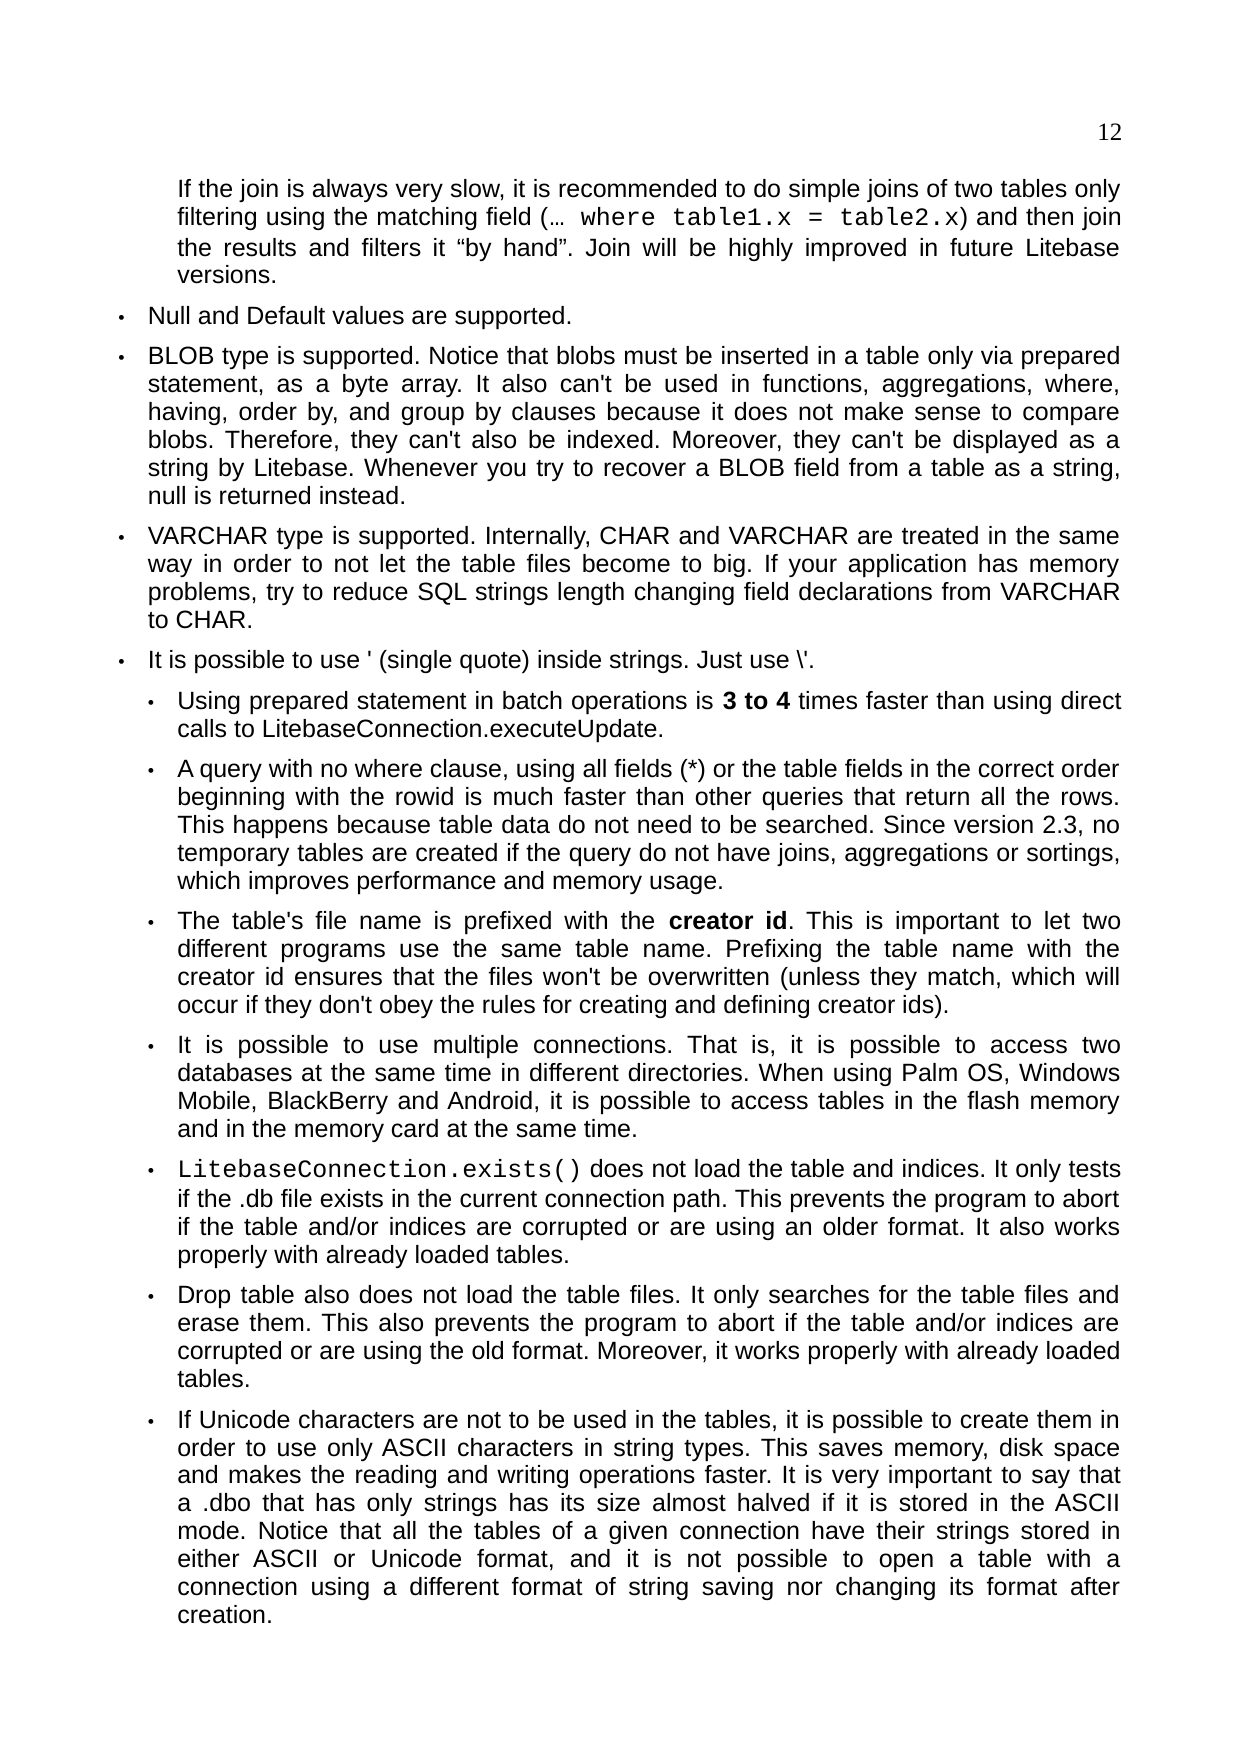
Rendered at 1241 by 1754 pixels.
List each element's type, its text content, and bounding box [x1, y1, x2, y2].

list Using prepared statement in batch operations is 3 to 4 times faster than using direct calls to LitebaseConnection.executeUpdate. [148, 687, 1122, 742]
list If Unicode characters are not to be used in the tables, it is possible to create them in order to use only ASCII characters in string types. This saves memory, disk space and makes the reading and writing operations faster. It is very important to say that a .dbo that has only strings has its size almost halved if it is stored in the ASCII mode. Notice that all the tables of a given connection have their strings stored in either ASCII or Unicode format, and it is not possible to open a table with a connection using a different format of string saving nor changing its format after creation. [148, 1405, 1122, 1629]
list LitebaseConnection.exists() does not load the table and indices. It only tests if the .db file exists in the current connection path. This prevents the program to abort if the table and/or indices are corrupted or are using an older format. It also works properly with already loaded tables. [148, 1155, 1122, 1269]
list The table's file name is prefixed with the creator id. This is important to let two different programs use the same table name. Prefixing the table name with the creator id ensures that the files won't be overwritten (unless they match, which will occur if they don't obey the rules for creating and defining creator ids). [148, 907, 1122, 1019]
list Drop table also does not load the table files. It only searches for the table files and erase them. This also prevents the program to abort if the table and/or indices are corrupted or are using the old format. Moreover, it works properly with already loaded tables. [148, 1281, 1122, 1393]
list Null and Default values are supported. [118, 302, 1122, 329]
list BLOB type is supported. Notice that blobs must be inserted in a table only via prepared statement, as a byte array. It also can't be used in functions, aggregations, where, having, order by, and group by clauses because it does not make sense to compare blobs. Therefore, they can't also be indexed. Moreover, they can't be displayed as a string by Litebase. Whenever you try to recover a BLOB field from a table as a string, null is returned instead. [118, 342, 1122, 509]
list VARCHAR type is supported. Internally, CHAR and VARCHAR are treated in the same way in order to not let the table files become to big. If your application has memory problems, try to reduce SQL strings length changing field declarations from VARCHAR to CHAR. [118, 522, 1122, 634]
list It is possible to use ' (single quote) inside strings. Just use \'. [118, 646, 1122, 674]
list If the join is always very slow, it is recommended to do simple joins of two tables only filtering using the matching field (… where table1.x = table2.x) and then join the results and filters it “by hand”. Join will be highly improved in future Litebase versions. [148, 175, 1122, 289]
list It is possible to use multiple connections. That is, it is possible to access two databases at the same time in different directories. When using Palm OS, Windows Mobile, BlackBerry and Android, it is possible to access tables in the flash memory and in the memory card at the same time. [148, 1031, 1122, 1143]
list A query with no where clause, using all fields (*) or the table fields in the correct order beginning with the rowid is much faster than other queries that return all the rows. This happens because table data do not need to be searched. Since version 2.3, no temporary tables are created if the query do not have joins, aggregations or sortings, which improves performance and memory usage. [148, 755, 1122, 894]
